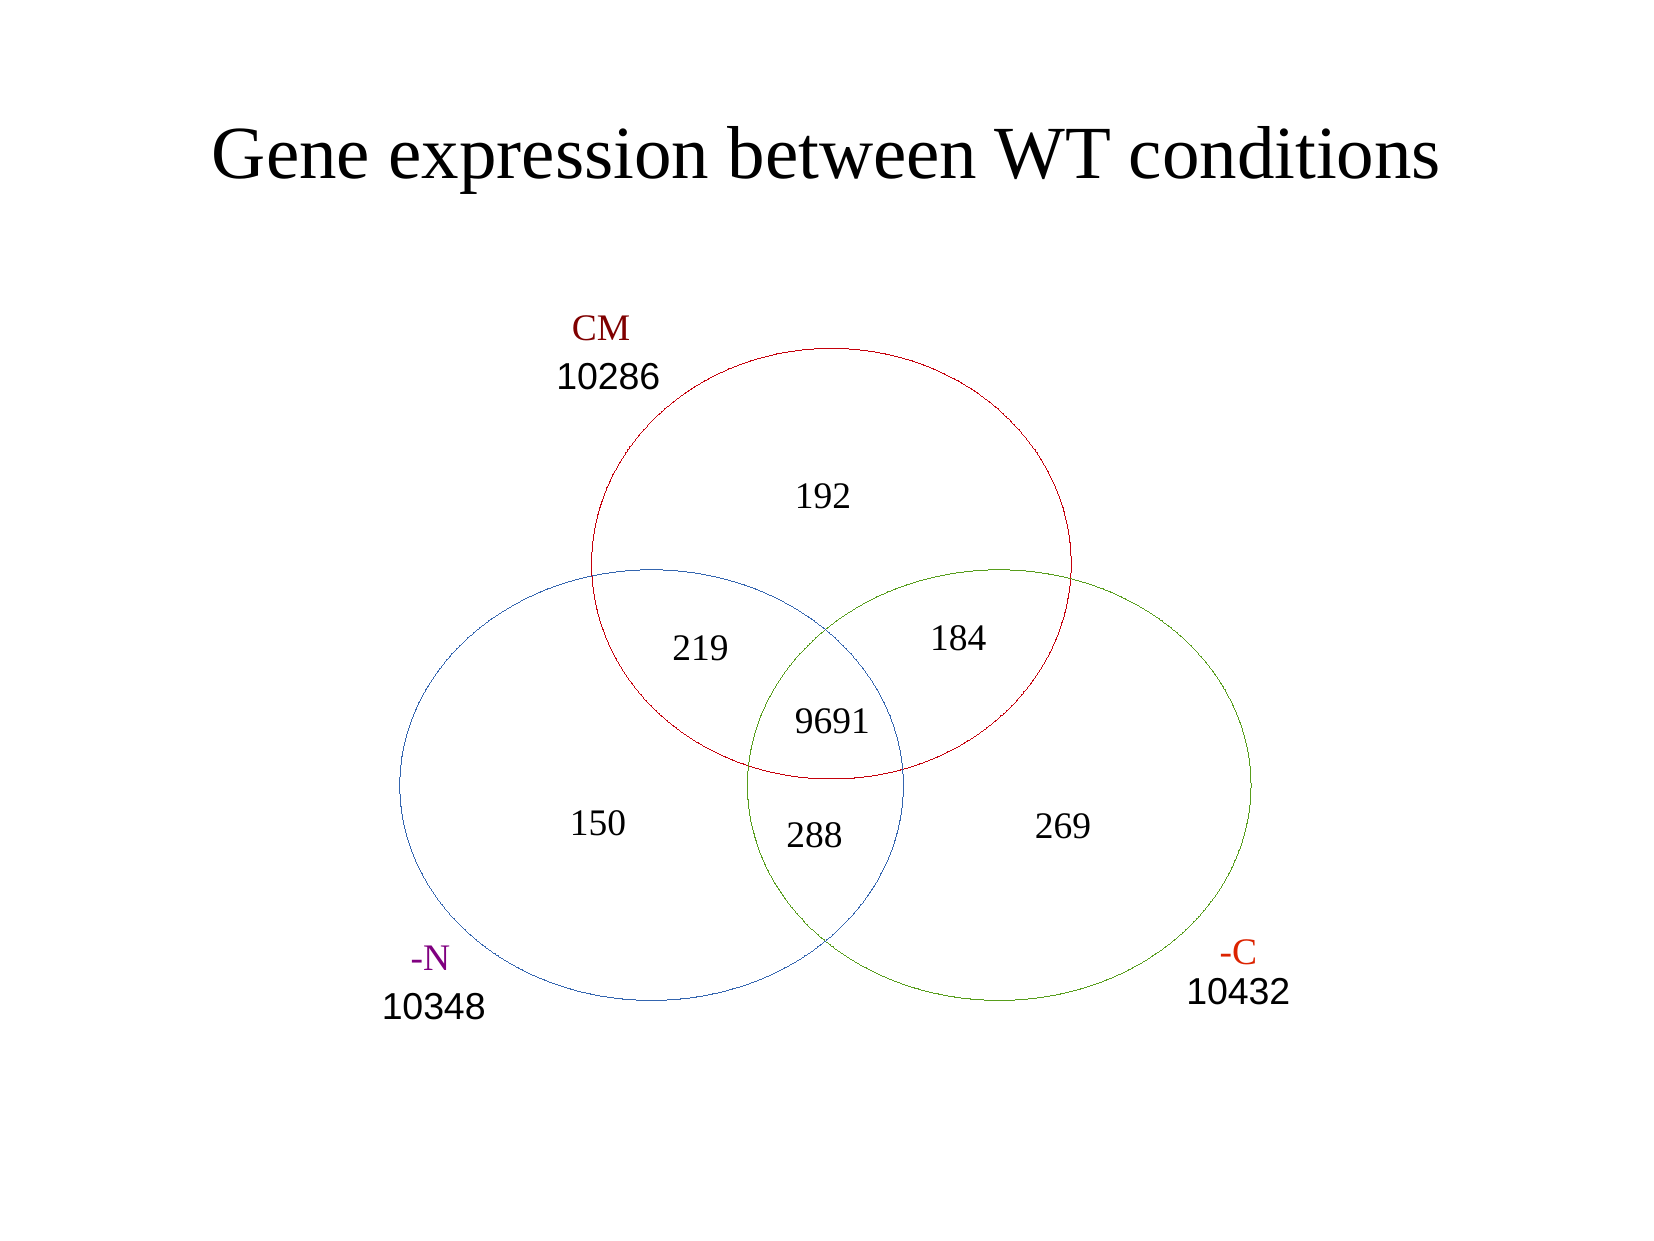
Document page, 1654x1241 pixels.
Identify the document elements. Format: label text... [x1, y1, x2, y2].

title Gene expression between WT conditions [82, 49, 1571, 257]
text_box -N [395, 930, 466, 978]
text_box 10348 [315, 978, 501, 1036]
text_box 150 [555, 795, 676, 852]
text_box 288 [771, 806, 931, 863]
text_box 10432 [1153, 963, 1306, 1021]
text_box 192 [780, 468, 886, 526]
text_box 9691 [780, 693, 916, 750]
text_box 184 [915, 609, 1051, 666]
text_box 219 [657, 619, 796, 676]
text_box 10286 [510, 348, 676, 406]
text_box [399, 348, 1252, 1001]
text_box -C [1204, 923, 1274, 963]
text_box 269 [1020, 798, 1141, 856]
text_box CM [557, 300, 691, 357]
